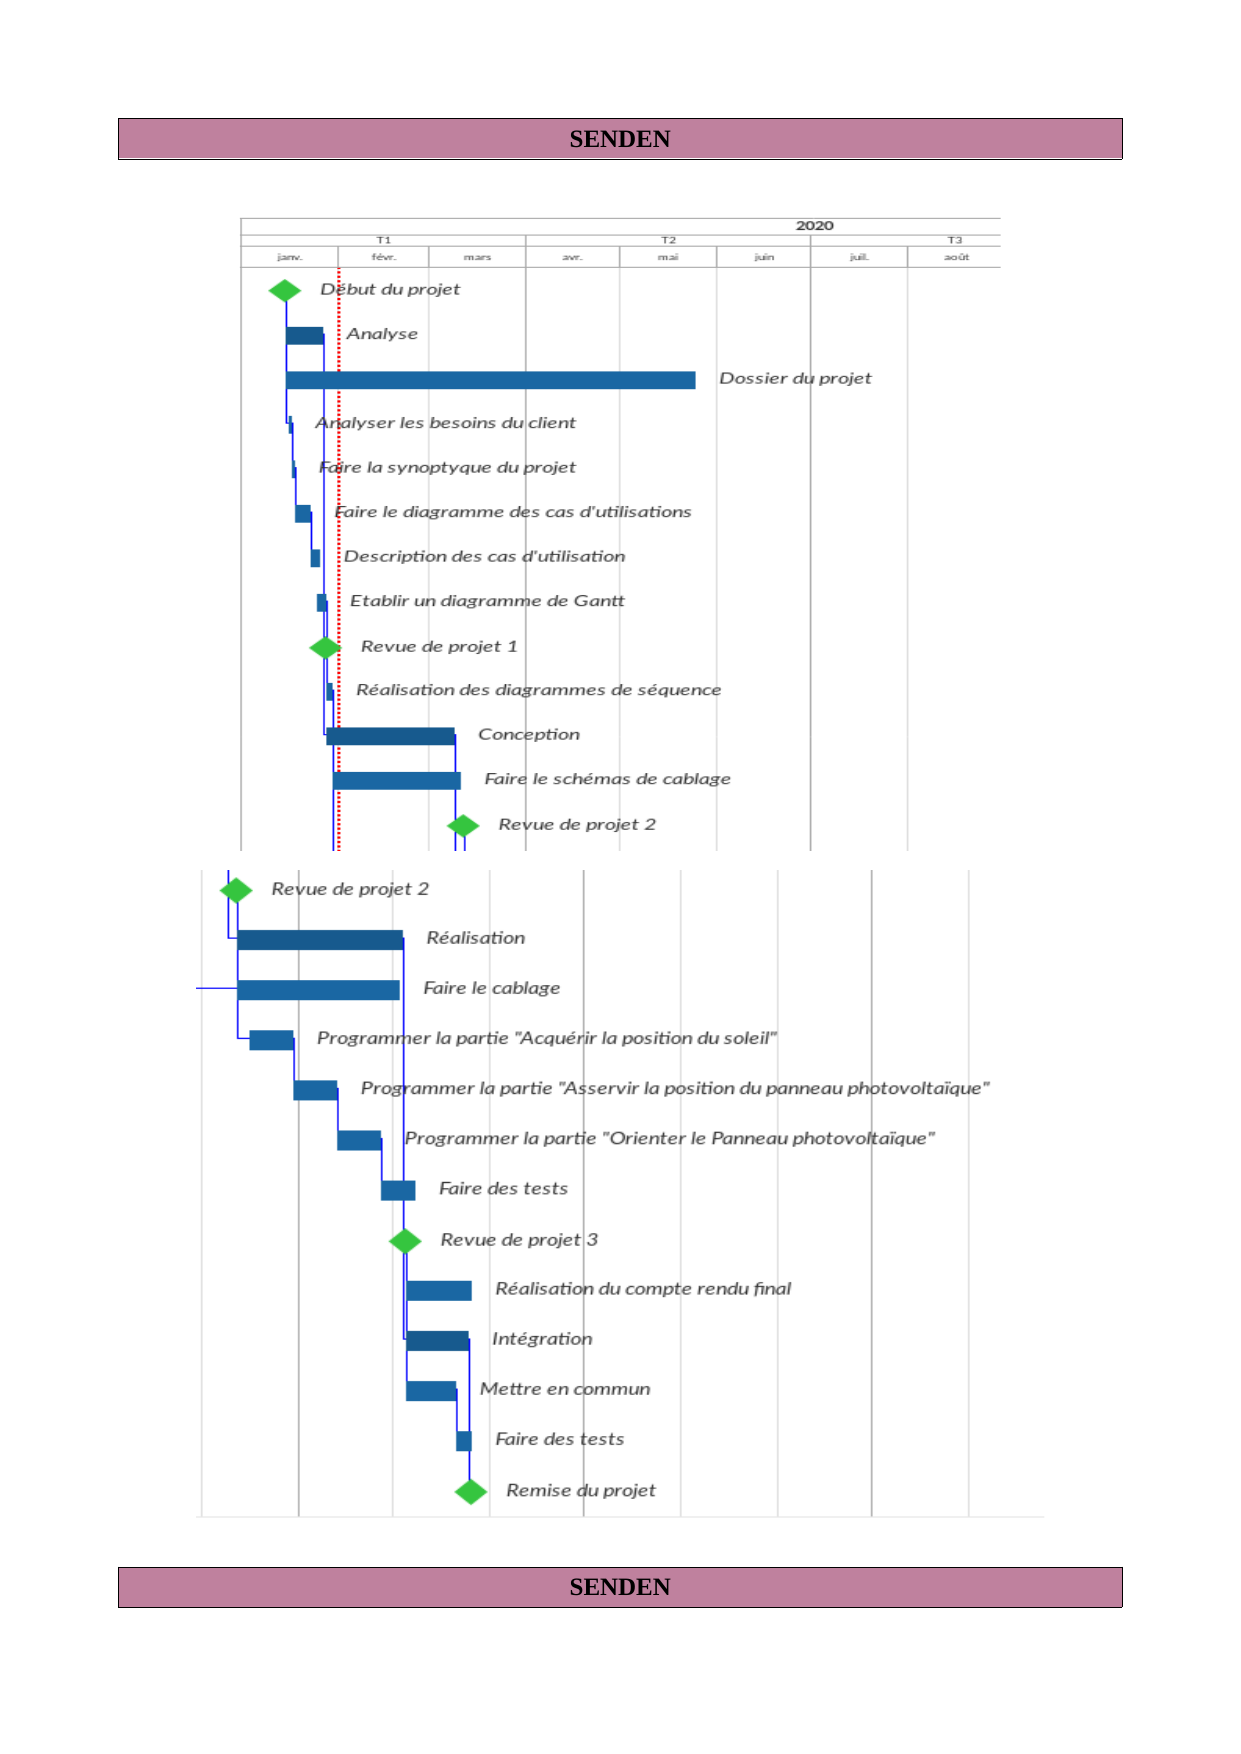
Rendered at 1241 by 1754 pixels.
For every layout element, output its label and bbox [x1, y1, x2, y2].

picture [239, 209, 1001, 851]
picture [196, 870, 1045, 1519]
